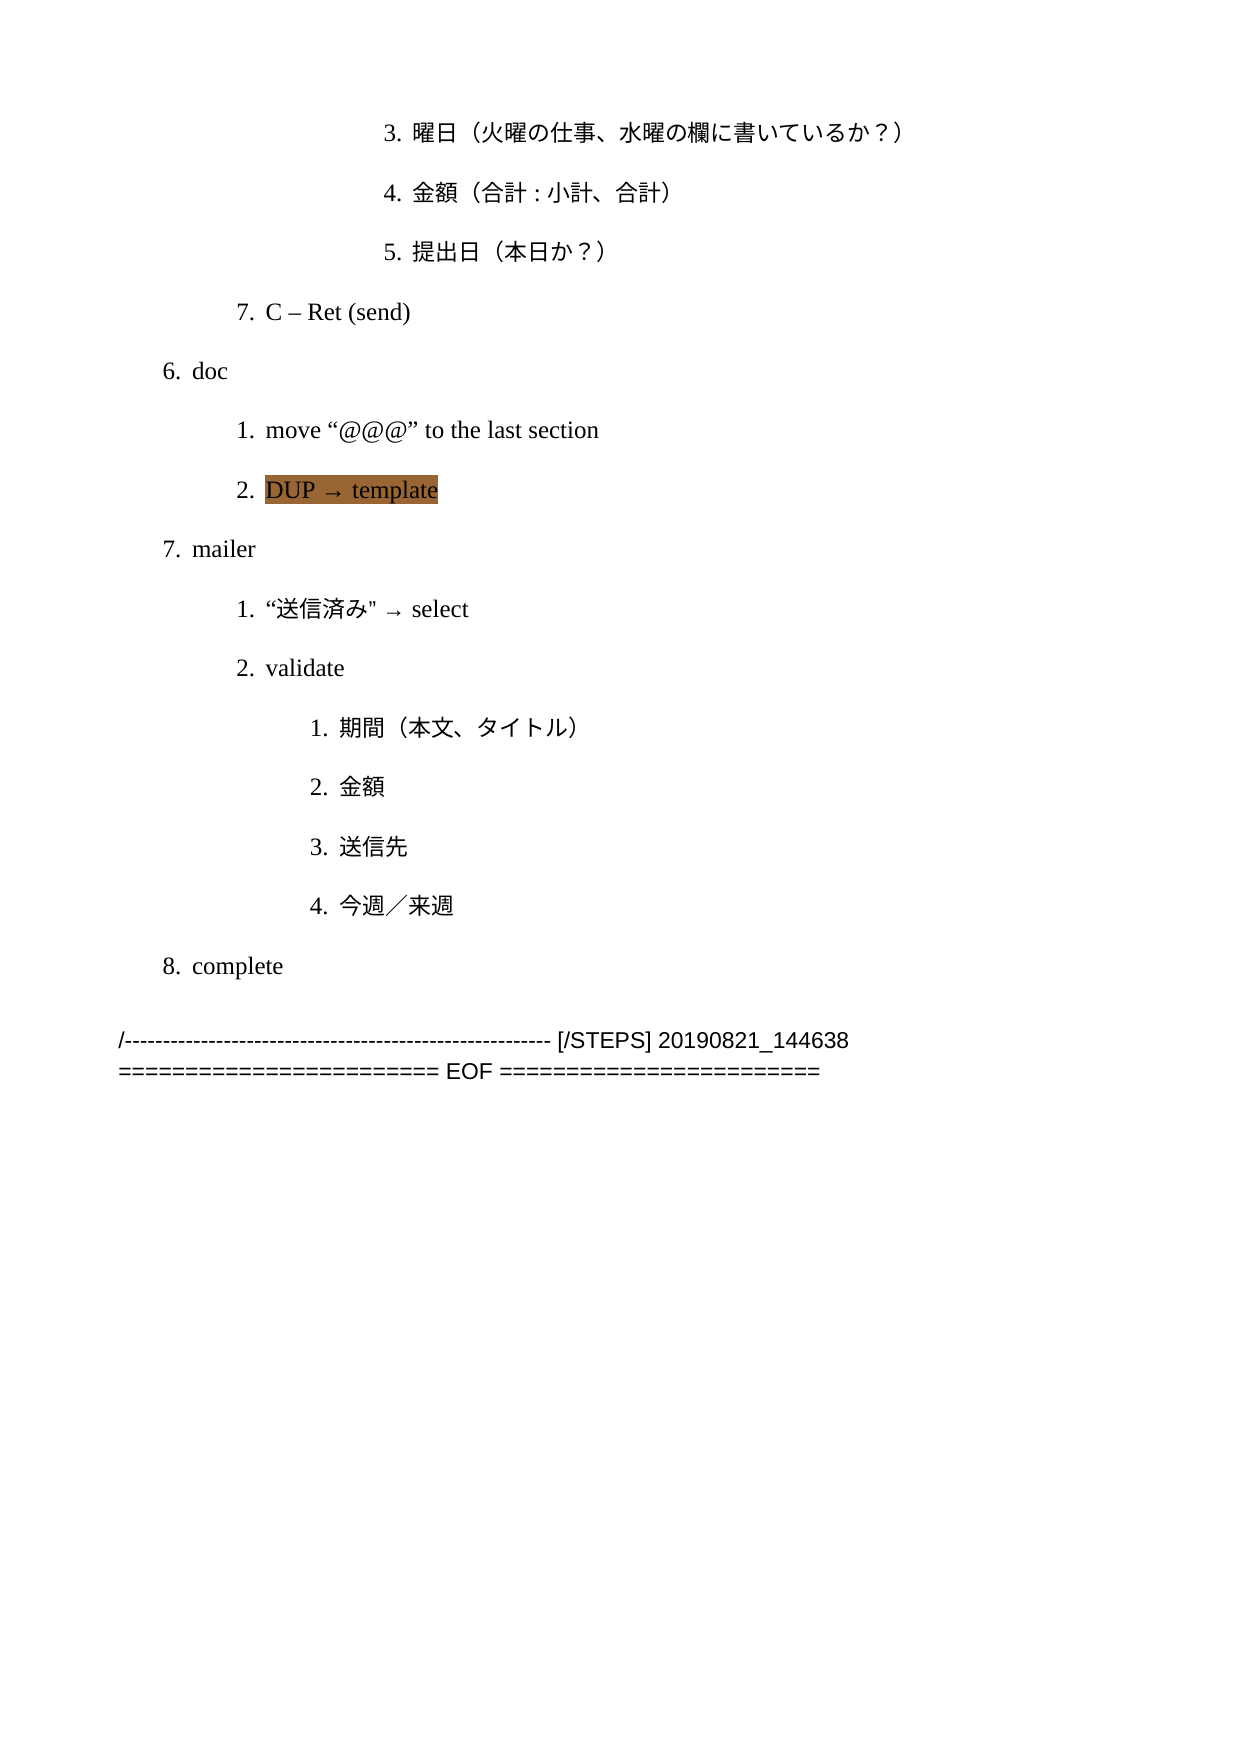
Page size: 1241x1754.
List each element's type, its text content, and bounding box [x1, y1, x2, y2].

text ======================== EOF ======================== [118, 1058, 1122, 1084]
list move “@@@” to the last section [236, 416, 1122, 444]
list C – Ret (send) [236, 297, 1122, 325]
list DUP → template [236, 475, 1122, 504]
list 提出日（本日か？） [383, 237, 1122, 266]
list validate [236, 653, 1122, 682]
list complete [162, 951, 1122, 979]
list 曜日（火曜の仕事、水曜の欄に書いているか？） [383, 118, 1122, 147]
list 金額 [309, 772, 1122, 801]
list mailer [162, 534, 1122, 563]
list doc [162, 356, 1122, 385]
list 金額（合計 : 小計、合計） [383, 178, 1122, 206]
list 今週／来週 [309, 891, 1122, 920]
list 送信先 [309, 832, 1122, 861]
text /-------------------------------------------------------- [/STEPS] 20190821_144638 [118, 1027, 1122, 1053]
list 期間（本文、タイトル） [309, 713, 1122, 742]
list “送信済み” → select [236, 594, 1122, 623]
